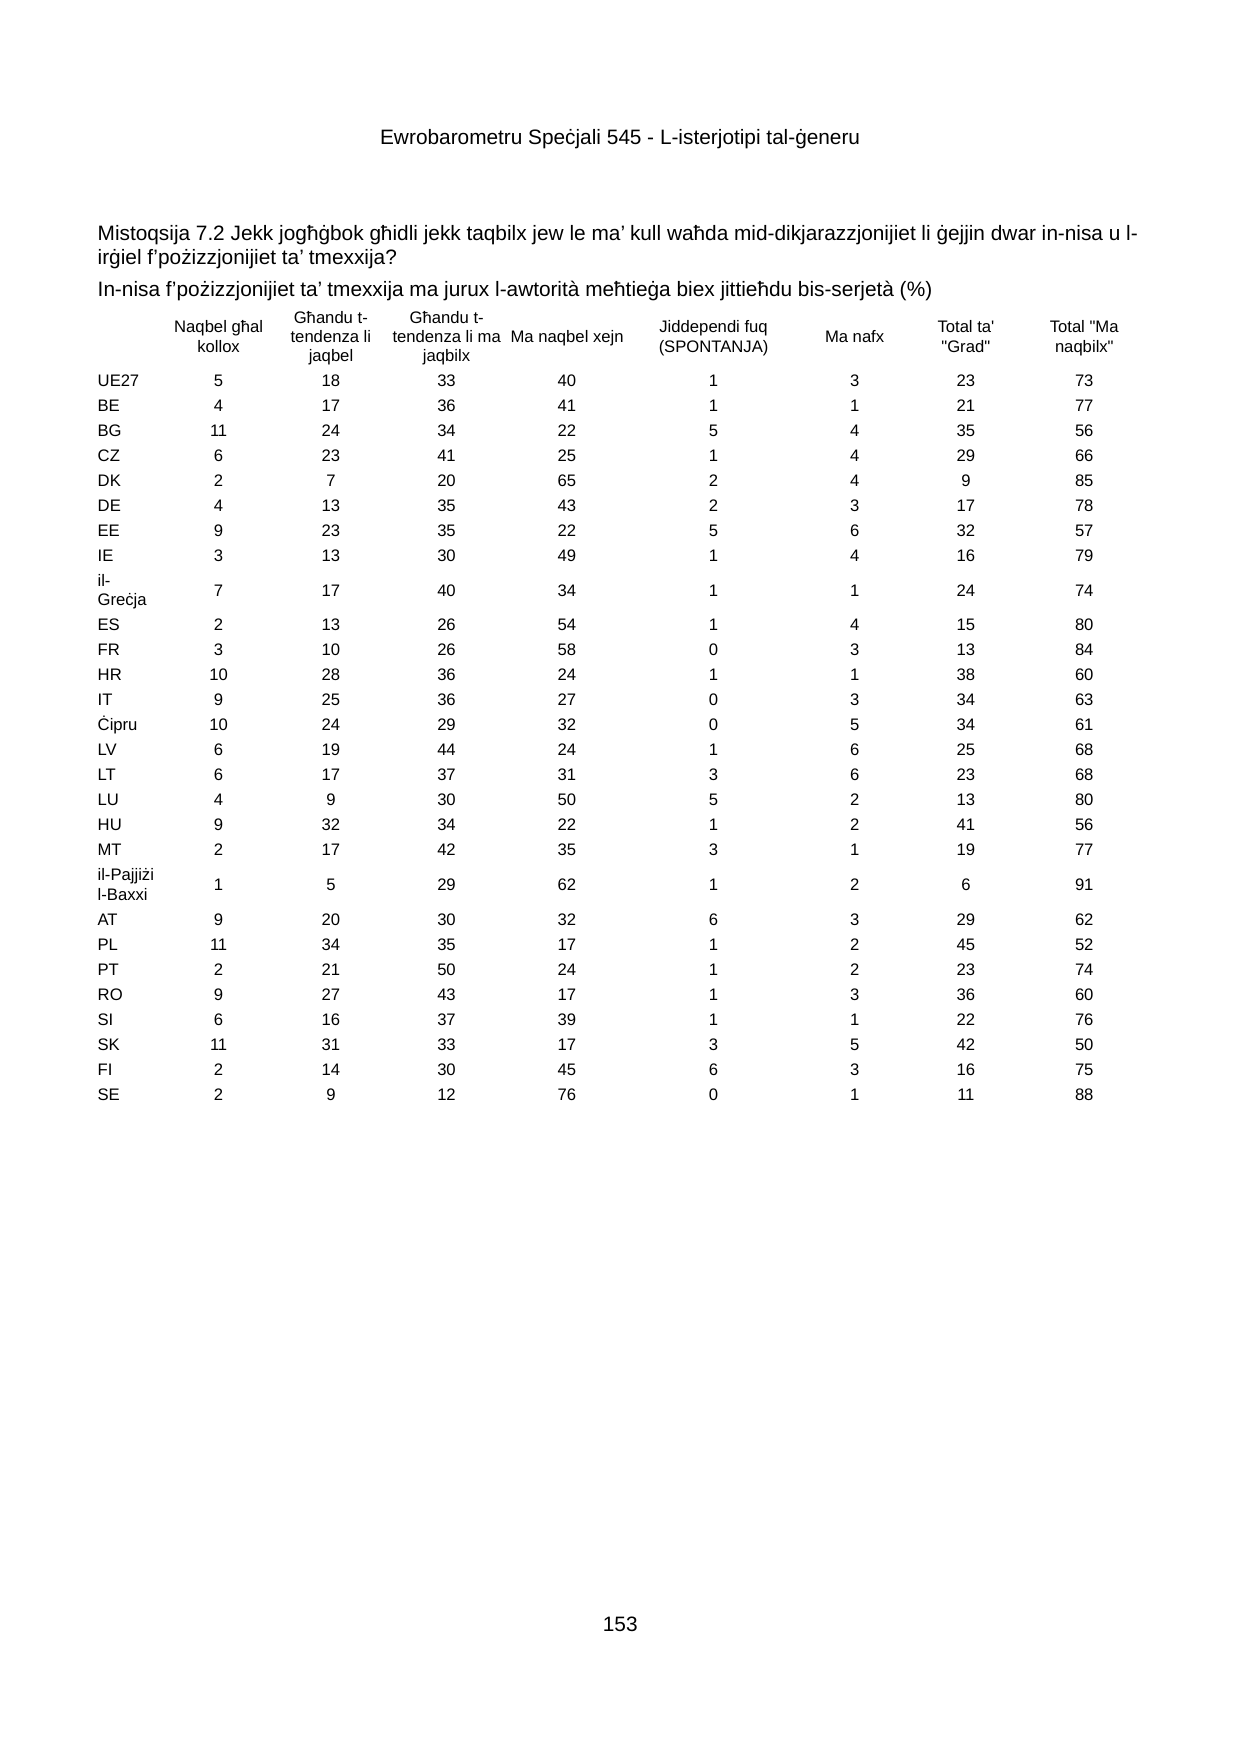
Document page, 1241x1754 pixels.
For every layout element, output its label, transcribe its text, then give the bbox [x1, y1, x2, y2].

table_cell BG [95, 418, 162, 443]
table_cell 2 [800, 787, 909, 812]
table_cell 31 [507, 762, 627, 787]
table_cell 34 [507, 568, 627, 612]
table_cell 9 [162, 981, 275, 1006]
table_cell 54 [507, 612, 627, 637]
table_cell 0 [627, 1081, 800, 1106]
table_cell SI [95, 1006, 162, 1031]
table_cell 24 [507, 737, 627, 762]
table_cell 85 [1022, 468, 1146, 493]
table_cell 52 [1022, 931, 1146, 956]
table_cell 17 [275, 837, 386, 862]
table_cell 40 [507, 368, 627, 393]
table_cell 84 [1022, 637, 1146, 662]
table_cell 2 [627, 468, 800, 493]
table_cell 4 [800, 468, 909, 493]
table_cell 68 [1022, 737, 1146, 762]
table_cell 32 [909, 518, 1022, 543]
table_cell 2 [800, 862, 909, 906]
table_cell 5 [800, 712, 909, 737]
table_cell 30 [386, 787, 507, 812]
table_cell 73 [1022, 368, 1146, 393]
table_cell 49 [507, 543, 627, 568]
table_cell LV [95, 737, 162, 762]
table_cell 50 [1022, 1031, 1146, 1056]
table_cell 36 [386, 687, 507, 712]
table_cell 35 [909, 418, 1022, 443]
table_cell 13 [275, 543, 386, 568]
table_cell 35 [507, 837, 627, 862]
table_cell 17 [275, 568, 386, 612]
table_cell AT [95, 906, 162, 931]
table_cell 17 [507, 931, 627, 956]
table_cell 23 [909, 956, 1022, 981]
table_cell 80 [1022, 787, 1146, 812]
table_cell 35 [386, 518, 507, 543]
table_cell 3 [800, 637, 909, 662]
table_cell 25 [275, 687, 386, 712]
table_cell MT [95, 837, 162, 862]
table_cell 2 [800, 812, 909, 837]
table_cell 32 [275, 812, 386, 837]
table_cell 74 [1022, 956, 1146, 981]
table_cell 29 [386, 712, 507, 737]
table_cell 32 [507, 906, 627, 931]
table_cell BE [95, 393, 162, 418]
table_cell 2 [162, 1081, 275, 1106]
table_cell FR [95, 637, 162, 662]
table_cell 3 [800, 981, 909, 1006]
table_cell 43 [386, 981, 507, 1006]
table_cell 1 [627, 812, 800, 837]
table_cell 23 [275, 443, 386, 468]
table_cell 42 [386, 837, 507, 862]
table_cell 24 [275, 712, 386, 737]
table_cell 37 [386, 1006, 507, 1031]
table_cell Għandu t-tendenza li jaqbel [275, 305, 386, 368]
table_cell [95, 305, 162, 368]
table_cell 77 [1022, 837, 1146, 862]
table_cell 14 [275, 1056, 386, 1081]
table_cell 26 [386, 612, 507, 637]
table_cell 58 [507, 637, 627, 662]
table_cell 79 [1022, 543, 1146, 568]
table_cell 1 [627, 543, 800, 568]
table_cell FI [95, 1056, 162, 1081]
table_cell 9 [162, 906, 275, 931]
table_cell 22 [507, 812, 627, 837]
table_cell 31 [275, 1031, 386, 1056]
table_cell 3 [800, 368, 909, 393]
table_cell UE27 [95, 368, 162, 393]
table_cell 2 [162, 956, 275, 981]
table_cell 6 [800, 737, 909, 762]
table_cell Għandu t-tendenza li ma jaqbilx [386, 305, 507, 368]
table_cell 17 [507, 981, 627, 1006]
table_cell 9 [162, 518, 275, 543]
table_cell 5 [162, 368, 275, 393]
table_cell 4 [162, 493, 275, 518]
table_cell 24 [275, 418, 386, 443]
table_cell 2 [162, 612, 275, 637]
table_cell 13 [909, 787, 1022, 812]
table_header Mistoqsija 7.2 Jekk jogħġbok għidli jekk taqbilx jew le ma’ kull waħda mid-dikjarazzjonijiet li ġejjin dwar in-nisa u l-irġiel f’pożizzjonijiet ta’ tmexxija? [95, 217, 1146, 272]
table_cell PT [95, 956, 162, 981]
table_cell 3 [627, 837, 800, 862]
table_cell 1 [800, 1006, 909, 1031]
table_cell 56 [1022, 418, 1146, 443]
table_cell IT [95, 687, 162, 712]
table_cell 5 [627, 787, 800, 812]
table_cell 36 [386, 662, 507, 687]
table_cell 1 [627, 568, 800, 612]
table_cell DK [95, 468, 162, 493]
table_cell RO [95, 981, 162, 1006]
table_cell 3 [800, 687, 909, 712]
table_cell 88 [1022, 1081, 1146, 1106]
table_cell LT [95, 762, 162, 787]
table_cell 1 [627, 1006, 800, 1031]
table_cell 61 [1022, 712, 1146, 737]
table_cell 0 [627, 637, 800, 662]
table_cell 28 [275, 662, 386, 687]
table_cell 50 [386, 956, 507, 981]
table_cell 6 [800, 518, 909, 543]
table_cell 3 [800, 906, 909, 931]
table_cell 1 [627, 662, 800, 687]
table_cell 29 [386, 862, 507, 906]
table_cell 19 [275, 737, 386, 762]
table_cell 6 [909, 862, 1022, 906]
table_cell 57 [1022, 518, 1146, 543]
table_cell 2 [800, 956, 909, 981]
table_cell 1 [627, 368, 800, 393]
table_cell 80 [1022, 612, 1146, 637]
table_cell 40 [386, 568, 507, 612]
table_cell 20 [275, 906, 386, 931]
table_cell 74 [1022, 568, 1146, 612]
table_cell 2 [627, 493, 800, 518]
table_cell 4 [800, 443, 909, 468]
table_cell 32 [507, 712, 627, 737]
table_cell 77 [1022, 393, 1146, 418]
table_cell PL [95, 931, 162, 956]
table_cell 1 [627, 981, 800, 1006]
table_cell 39 [507, 1006, 627, 1031]
table_cell 3 [627, 762, 800, 787]
table_cell 4 [162, 393, 275, 418]
table_cell 20 [386, 468, 507, 493]
table_cell 78 [1022, 493, 1146, 518]
table_cell 68 [1022, 762, 1146, 787]
table_cell 43 [507, 493, 627, 518]
table_cell 56 [1022, 812, 1146, 837]
table_cell 33 [386, 1031, 507, 1056]
table_cell 9 [162, 687, 275, 712]
table_cell 22 [507, 418, 627, 443]
table_cell 16 [909, 543, 1022, 568]
table_cell 5 [800, 1031, 909, 1056]
table_cell 34 [909, 712, 1022, 737]
table_cell 9 [162, 812, 275, 837]
table_cell 16 [909, 1056, 1022, 1081]
table_cell 22 [909, 1006, 1022, 1031]
table_cell CZ [95, 443, 162, 468]
table_cell 22 [507, 518, 627, 543]
table_cell 23 [909, 762, 1022, 787]
table_cell 38 [909, 662, 1022, 687]
table_cell 1 [800, 837, 909, 862]
table_cell 91 [1022, 862, 1146, 906]
table_cell 1 [627, 393, 800, 418]
table_cell Jiddependi fuq (SPONTANJA) [627, 305, 800, 368]
table_cell 2 [162, 837, 275, 862]
table_cell 27 [275, 981, 386, 1006]
table_cell 11 [909, 1081, 1022, 1106]
table_cell 30 [386, 543, 507, 568]
table_cell 24 [507, 662, 627, 687]
table_cell 1 [627, 931, 800, 956]
table_cell 30 [386, 1056, 507, 1081]
table_cell ES [95, 612, 162, 637]
table_cell 9 [909, 468, 1022, 493]
table_cell 3 [800, 493, 909, 518]
table_cell 41 [507, 393, 627, 418]
table_cell 45 [507, 1056, 627, 1081]
table_cell 60 [1022, 662, 1146, 687]
table_cell 12 [386, 1081, 507, 1106]
table_cell 42 [909, 1031, 1022, 1056]
table_cell 4 [800, 418, 909, 443]
table_cell SE [95, 1081, 162, 1106]
table_cell Ma naqbel xejn [507, 305, 627, 368]
table_cell 65 [507, 468, 627, 493]
table_cell 9 [275, 787, 386, 812]
table_cell 41 [386, 443, 507, 468]
table_cell 4 [800, 612, 909, 637]
table_cell In-nisa f’pożizzjonijiet ta’ tmexxija ma jurux l-awtorità meħtieġa biex jittieħdu bis-serjetà (%) [95, 273, 1146, 305]
table_cell HU [95, 812, 162, 837]
table_cell 76 [507, 1081, 627, 1106]
table_cell 13 [275, 612, 386, 637]
table_cell 2 [162, 468, 275, 493]
table_cell 44 [386, 737, 507, 762]
table_cell 23 [275, 518, 386, 543]
table_cell 33 [386, 368, 507, 393]
table_cell 1 [627, 737, 800, 762]
table_cell 63 [1022, 687, 1146, 712]
table_cell 16 [275, 1006, 386, 1031]
table_cell 5 [275, 862, 386, 906]
table_cell 60 [1022, 981, 1146, 1006]
table_cell 35 [386, 493, 507, 518]
table_cell 41 [909, 812, 1022, 837]
table_cell 6 [627, 1056, 800, 1081]
table_cell 4 [800, 543, 909, 568]
table_cell 10 [162, 712, 275, 737]
table_cell 6 [162, 737, 275, 762]
table_cell 6 [162, 443, 275, 468]
table_cell 36 [909, 981, 1022, 1006]
table_cell 3 [162, 637, 275, 662]
table_cell 6 [800, 762, 909, 787]
table_cell 6 [162, 762, 275, 787]
table_cell LU [95, 787, 162, 812]
table_cell 9 [275, 1081, 386, 1106]
table_cell 1 [627, 612, 800, 637]
table_cell 1 [800, 393, 909, 418]
table_cell 66 [1022, 443, 1146, 468]
table_cell 0 [627, 712, 800, 737]
table_cell il-Pajjiżi l-Baxxi [95, 862, 162, 906]
table_cell Ma nafx [800, 305, 909, 368]
table_cell 30 [386, 906, 507, 931]
table_cell 29 [909, 906, 1022, 931]
table_cell 13 [909, 637, 1022, 662]
table_cell 36 [386, 393, 507, 418]
table_cell 1 [627, 956, 800, 981]
table_cell 24 [909, 568, 1022, 612]
table_cell 50 [507, 787, 627, 812]
table_cell 1 [627, 443, 800, 468]
table_cell 1 [800, 1081, 909, 1106]
table_cell 1 [627, 862, 800, 906]
table_cell 11 [162, 1031, 275, 1056]
table_cell 3 [162, 543, 275, 568]
table_cell DE [95, 493, 162, 518]
table_cell 23 [909, 368, 1022, 393]
table_cell IE [95, 543, 162, 568]
table_cell 10 [275, 637, 386, 662]
table_cell 7 [162, 568, 275, 612]
table_cell 1 [162, 862, 275, 906]
table_cell 35 [386, 931, 507, 956]
table_cell 3 [627, 1031, 800, 1056]
table_cell 25 [507, 443, 627, 468]
table_cell 62 [507, 862, 627, 906]
table_cell 6 [627, 906, 800, 931]
table_cell SK [95, 1031, 162, 1056]
table_cell 18 [275, 368, 386, 393]
table_cell 6 [162, 1006, 275, 1031]
table_cell 26 [386, 637, 507, 662]
table_cell 21 [275, 956, 386, 981]
table_cell 17 [275, 393, 386, 418]
table_cell Ċipru [95, 712, 162, 737]
table_cell 2 [800, 931, 909, 956]
table_cell 4 [162, 787, 275, 812]
table_cell 17 [275, 762, 386, 787]
table_cell EE [95, 518, 162, 543]
table_cell 75 [1022, 1056, 1146, 1081]
table_cell HR [95, 662, 162, 687]
table_cell 25 [909, 737, 1022, 762]
table_cell 10 [162, 662, 275, 687]
table_cell 76 [1022, 1006, 1146, 1031]
table_cell il-Greċja [95, 568, 162, 612]
table_cell 27 [507, 687, 627, 712]
table_cell 1 [800, 568, 909, 612]
table_cell 45 [909, 931, 1022, 956]
table_cell 34 [386, 418, 507, 443]
table_cell 17 [909, 493, 1022, 518]
table_cell Total "Ma naqbilx" [1022, 305, 1146, 368]
table_cell 19 [909, 837, 1022, 862]
table_cell 34 [275, 931, 386, 956]
table_cell 34 [386, 812, 507, 837]
table_cell 7 [275, 468, 386, 493]
table_cell 17 [507, 1031, 627, 1056]
table_cell 21 [909, 393, 1022, 418]
table_cell 13 [275, 493, 386, 518]
table_cell 37 [386, 762, 507, 787]
table_cell 1 [800, 662, 909, 687]
table_cell 0 [627, 687, 800, 712]
table_cell 62 [1022, 906, 1146, 931]
table_cell 5 [627, 418, 800, 443]
table_cell 11 [162, 931, 275, 956]
table_cell 29 [909, 443, 1022, 468]
table_cell 15 [909, 612, 1022, 637]
table_cell 11 [162, 418, 275, 443]
table_cell 2 [162, 1056, 275, 1081]
table_cell 3 [800, 1056, 909, 1081]
table_cell 5 [627, 518, 800, 543]
table_cell Naqbel għal kollox [162, 305, 275, 368]
table_cell Total ta' "Grad" [909, 305, 1022, 368]
table_cell 24 [507, 956, 627, 981]
table_cell 34 [909, 687, 1022, 712]
